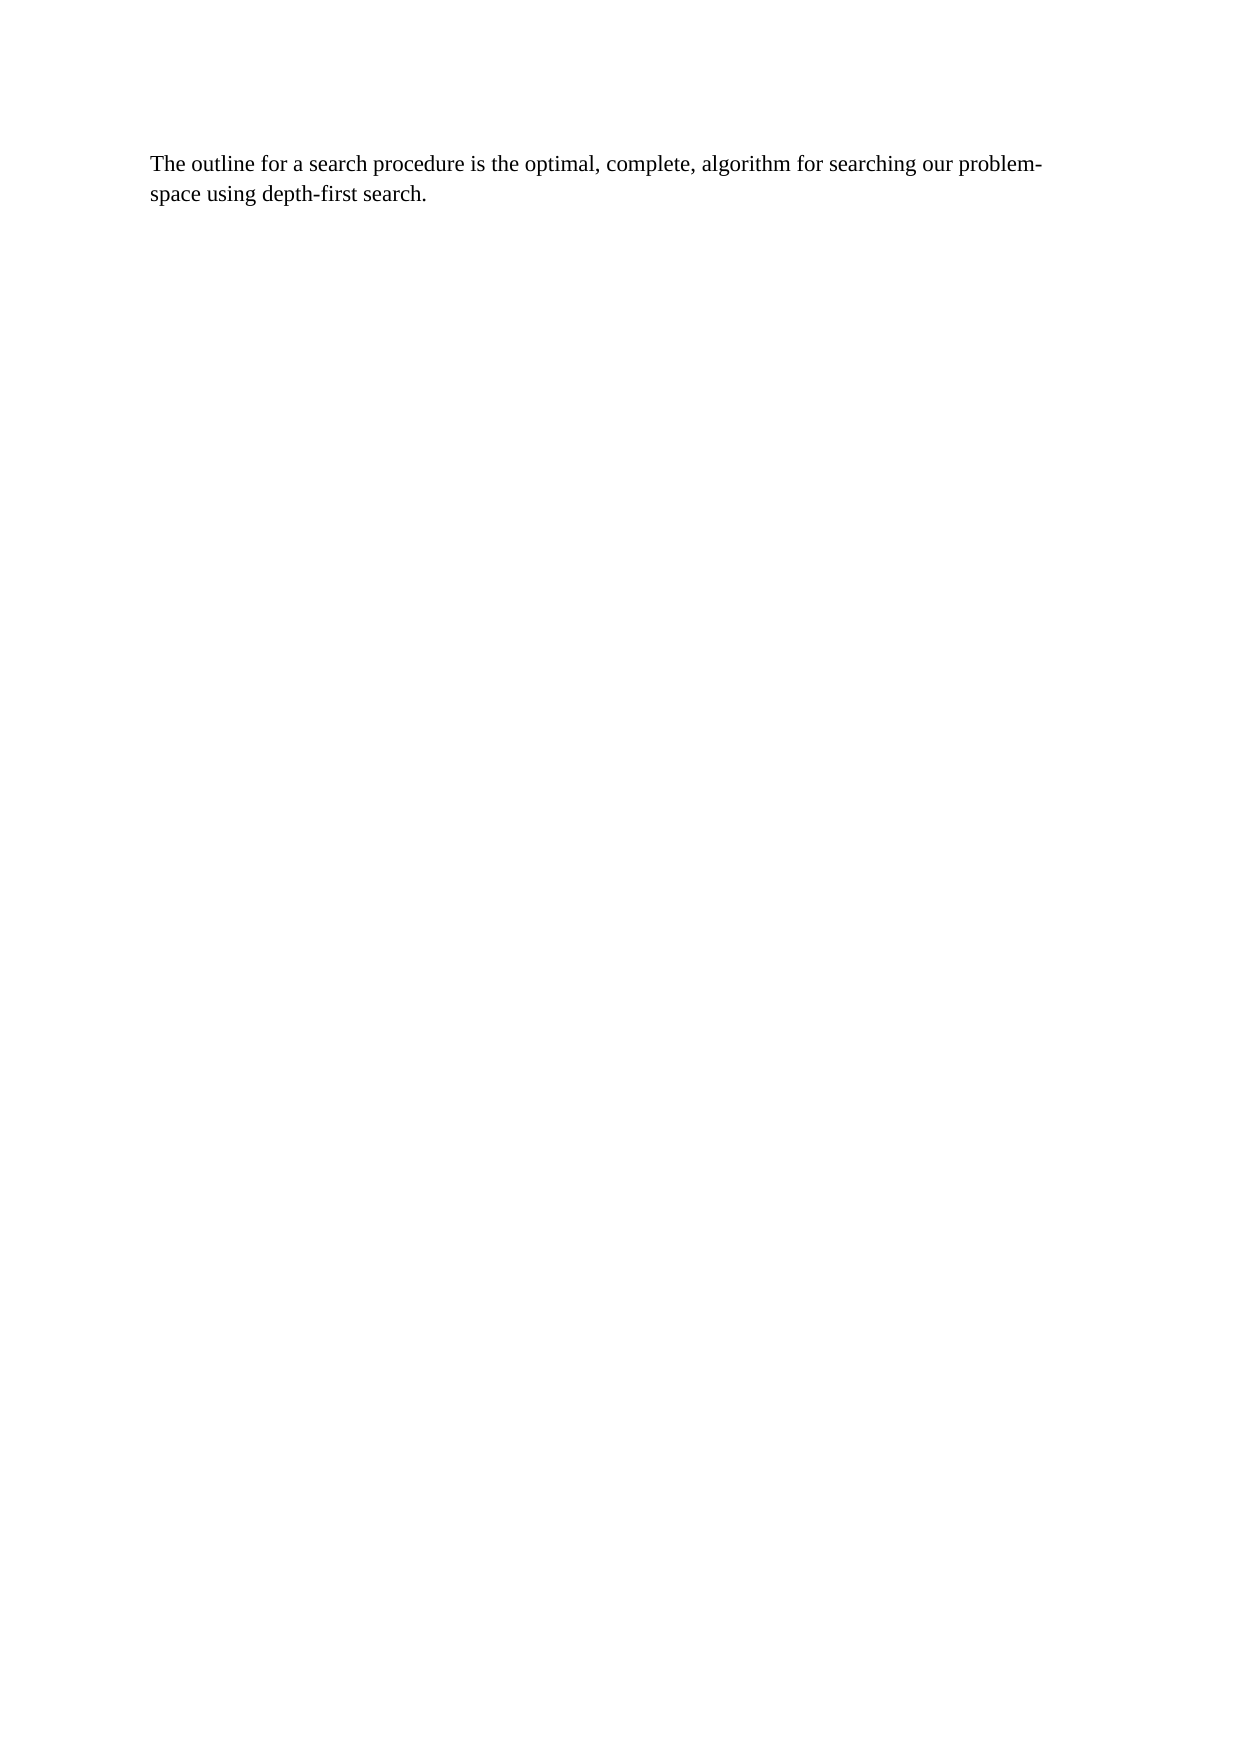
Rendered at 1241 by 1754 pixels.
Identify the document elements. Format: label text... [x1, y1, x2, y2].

text The outline for a search procedure is the optimal, complete, algorithm for searching our problem-space using depth-first search. [150, 150, 1090, 207]
